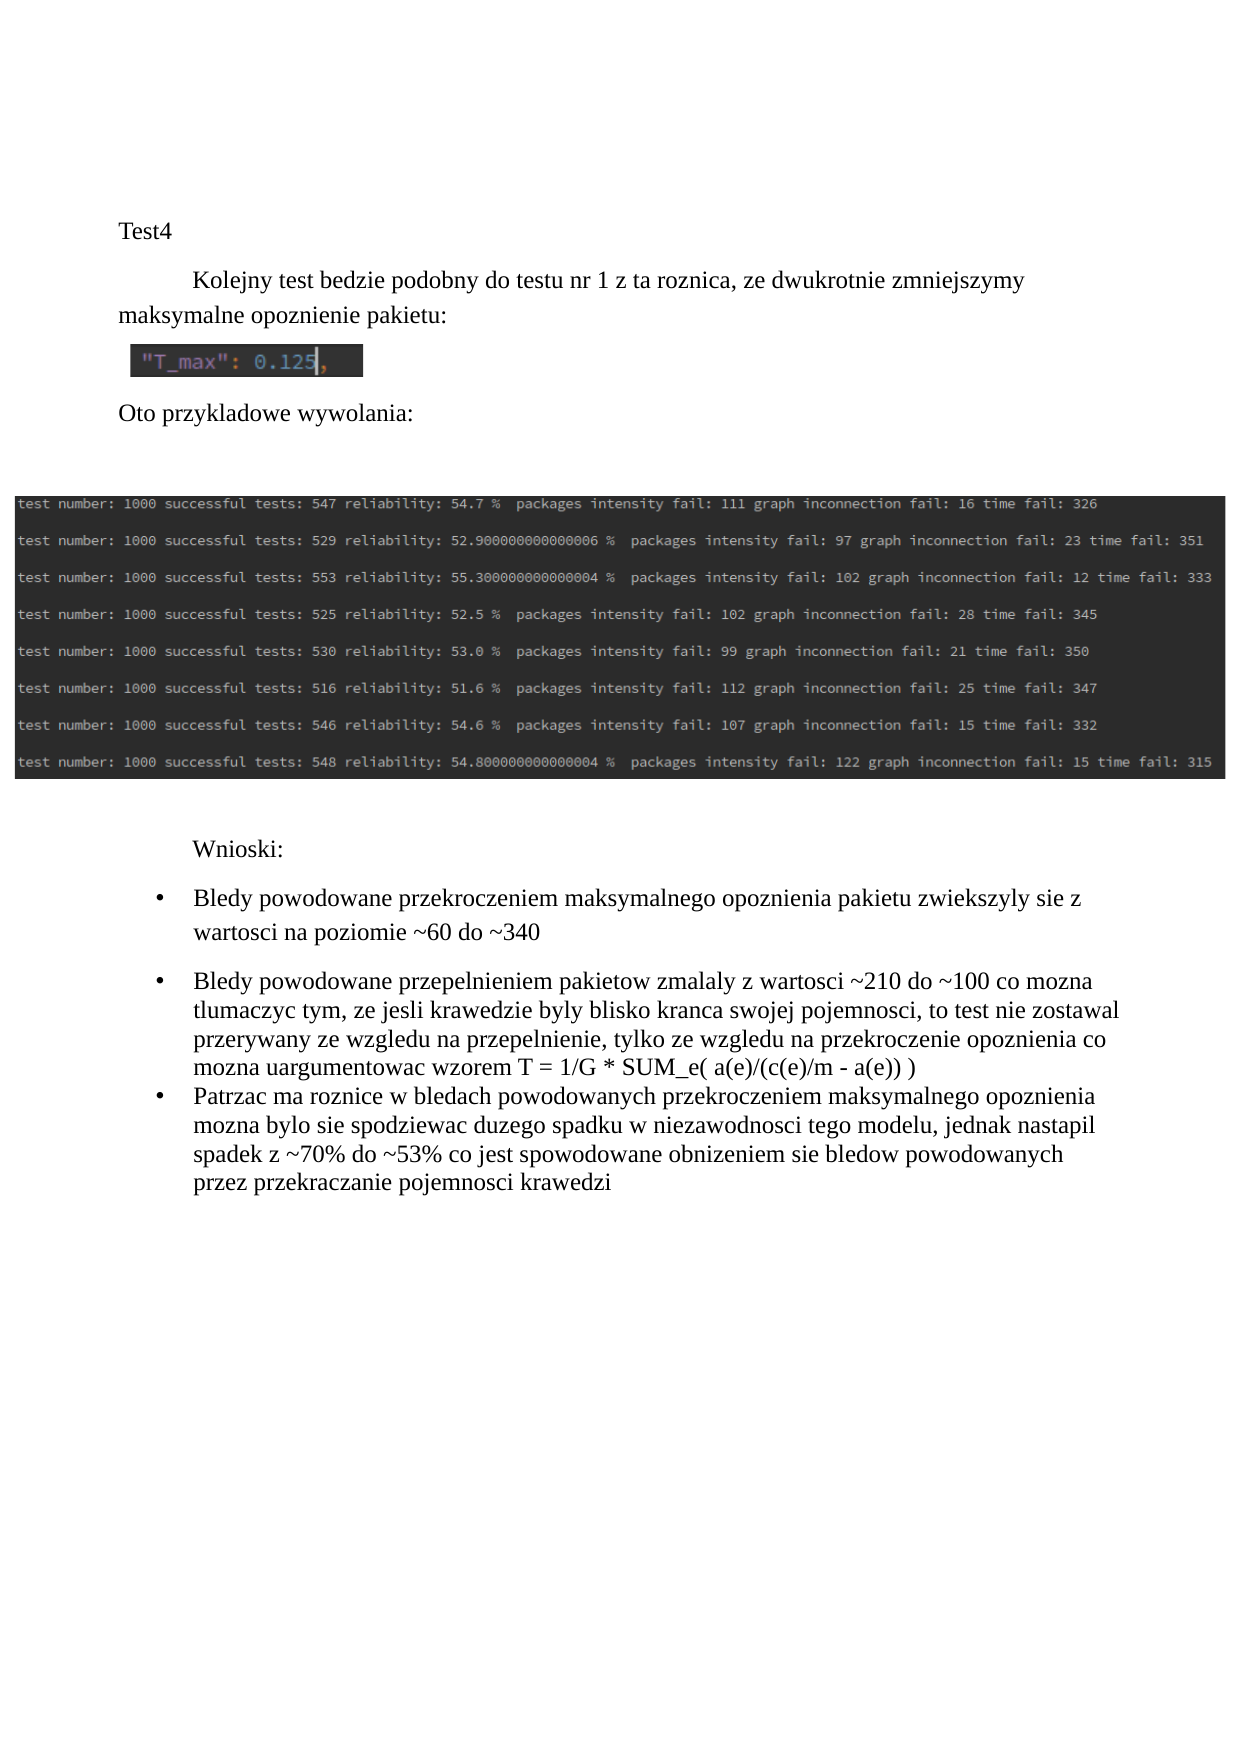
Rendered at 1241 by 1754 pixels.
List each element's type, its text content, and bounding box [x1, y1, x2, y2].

picture [14, 496, 1226, 779]
text Test4 [118, 216, 1122, 245]
list Patrzac ma roznice w bledach powodowanych przekroczeniem maksymalnego opoznienia mozna bylo sie spodziewac duzego spadku w niezawodnosci tego modelu, jednak nastapil spadek z ~70% do ~53% co jest spowodowane obnizeniem sie bledow powodowanych przez przekraczanie pojemnosci krawedzi [156, 1081, 1122, 1196]
list Bledy powodowane przepelnieniem pakietow zmalaly z wartosci ~210 do ~100 co mozna tlumaczyc tym, ze jesli krawedzie byly blisko kranca swojej pojemnosci, to test nie zostawal przerywany ze wzgledu na przepelnienie, tylko ze wzgledu na przekroczenie opoznienia co mozna uargumentowac wzorem T = 1/G * SUM_e( a(e)/(c(e)/m - a(e)) ) [156, 966, 1122, 1081]
text Wnioski: [118, 834, 1122, 862]
picture [130, 344, 364, 377]
list Bledy powodowane przekroczeniem maksymalnego opoznienia pakietu zwiekszyly sie z wartosci na poziomie ~60 do ~340 [156, 883, 1122, 946]
text Kolejny test bedzie podobny do testu nr 1 z ta roznica, ze dwukrotnie zmniejszymy maksymalne opoznienie pakietu: [118, 265, 1122, 328]
text Oto przykladowe wywolania: [118, 398, 1122, 427]
